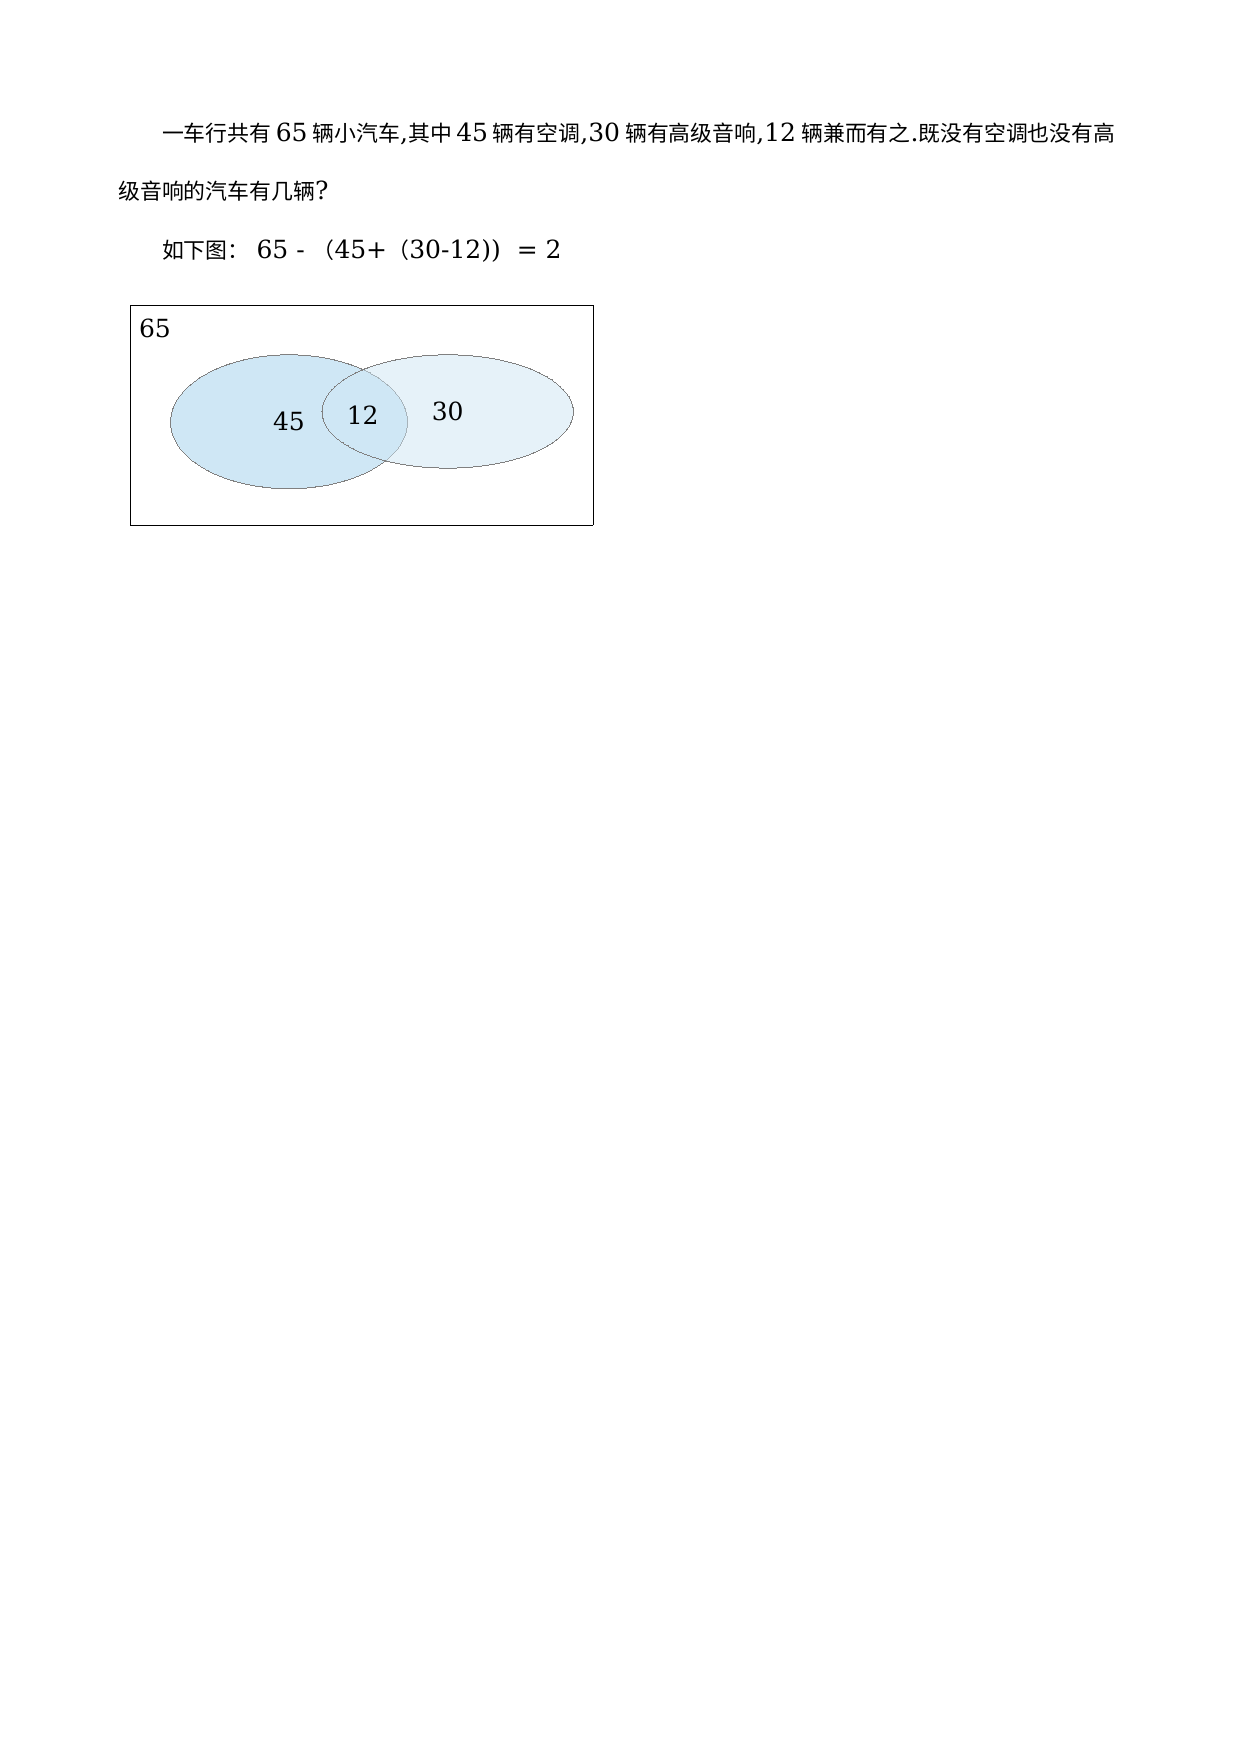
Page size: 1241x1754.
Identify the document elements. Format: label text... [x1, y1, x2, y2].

text 65 [139, 314, 584, 343]
text 一车行共有65辆小汽车,其中45辆有空调,30辆有高级音响,12辆兼而有之.既没有空调也没有高级音响的汽车有几辆? [118, 118, 1122, 206]
text 如下图： 65 - （45+（30-12)) = 2 [118, 235, 1122, 264]
